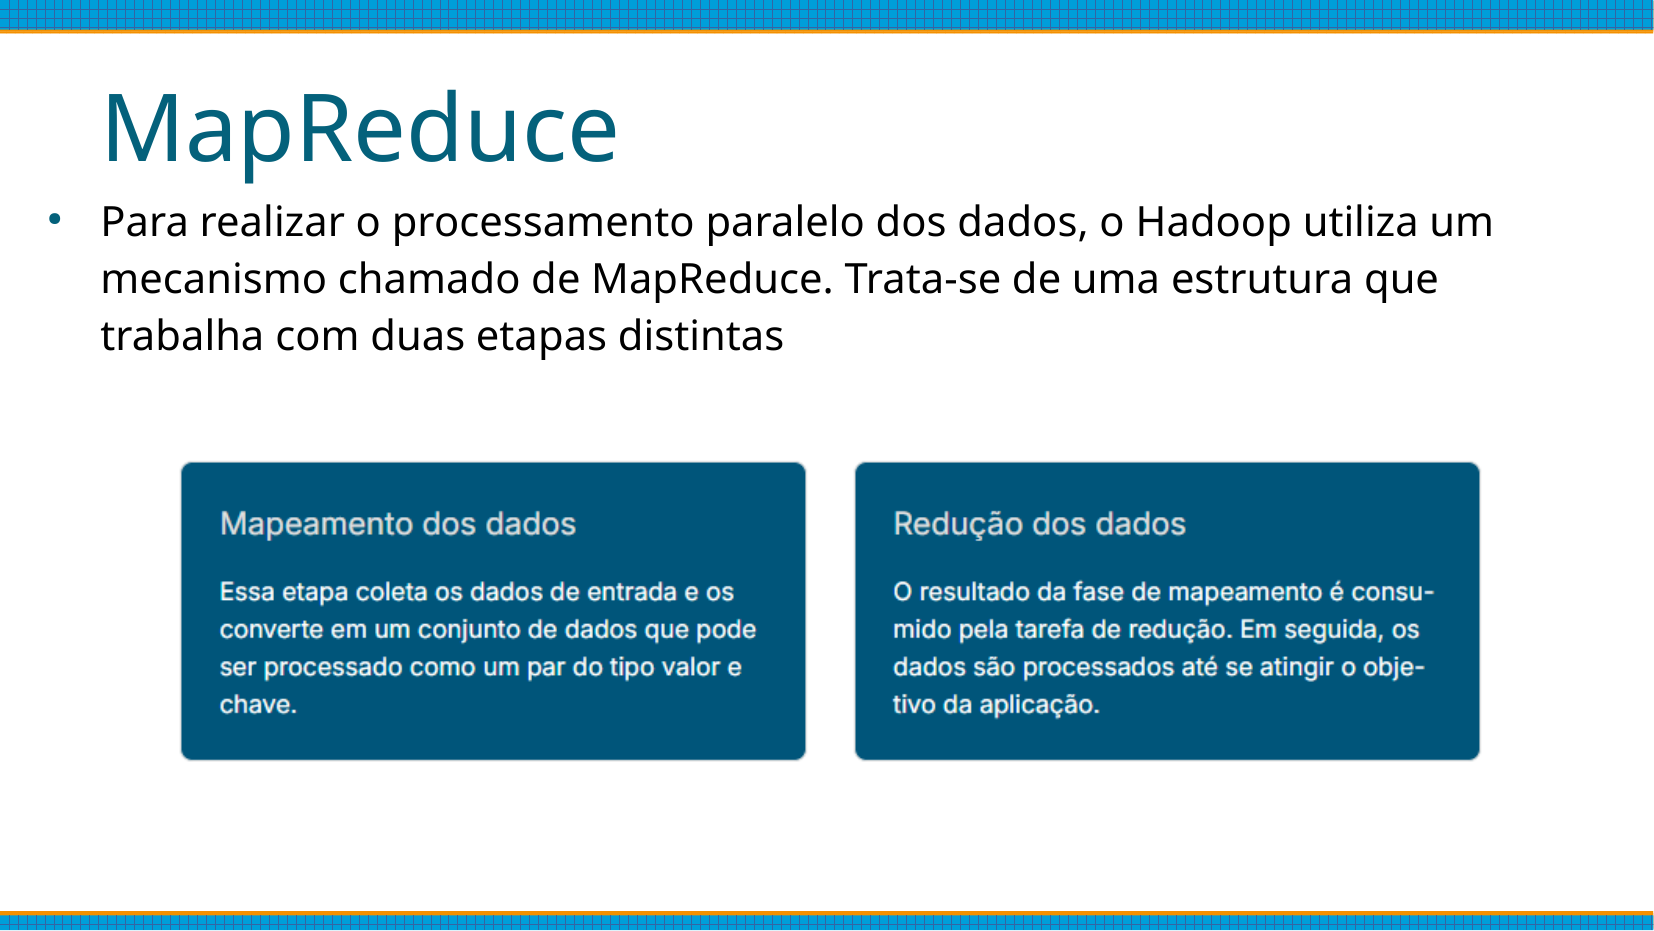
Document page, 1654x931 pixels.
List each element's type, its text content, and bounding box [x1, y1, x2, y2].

title MapReduce [29, 44, 1506, 191]
picture [177, 455, 1486, 768]
list Para realizar o processamento paralelo dos dados, o Hadoop utiliza um mecanismo chamado de MapReduce. Trata-se de uma estrutura que trabalha com duas etapas distintas [29, 191, 1565, 798]
